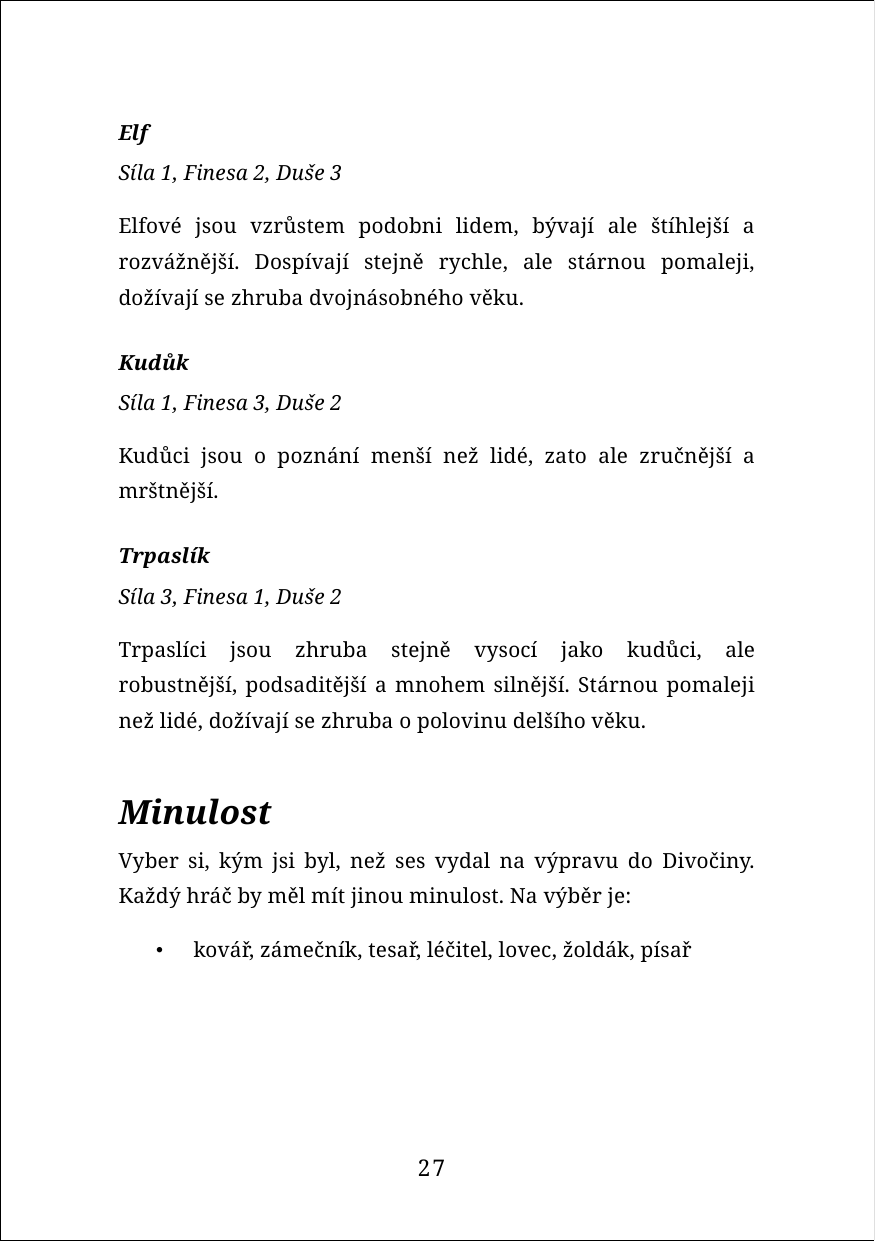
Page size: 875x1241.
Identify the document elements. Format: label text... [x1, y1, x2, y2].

text Síla 3, Finesa 1, Duše 2 [118, 582, 756, 610]
text Trpaslíci jsou zhruba stejně vysocí jako kudůci, ale robustnější, podsaditější a mnohem silnější. Stárnou pomaleji než lidé, dožívají se zhruba o polovinu delšího věku. [118, 635, 756, 734]
subtitle Kudůk [118, 348, 756, 376]
text Elfové jsou vzrůstem podobni lidem, bývají ale štíhlejší a rozvážnější. Dospívají stejně rychle, ale stárnou pomaleji, dožívají se zhruba dvojnásobného věku. [118, 212, 756, 311]
subtitle Minulost [118, 789, 756, 834]
text Kudůci jsou o poznání menší než lidé, zato ale zručnější a mrštnější. [118, 441, 756, 505]
list kovář, zámečník, tesař, léčitel, lovec, žoldák, písař [156, 935, 756, 963]
text Síla 1, Finesa 2, Duše 3 [118, 158, 756, 187]
subtitle Trpaslík [118, 542, 756, 570]
subtitle Elf [118, 118, 756, 147]
text Síla 1, Finesa 3, Duše 2 [118, 388, 756, 416]
text Vyber si, kým jsi byl, než ses vydal na výpravu do Divočiny. Každý hráč by měl mít jinou minulost. Na výběr je: [118, 846, 756, 910]
